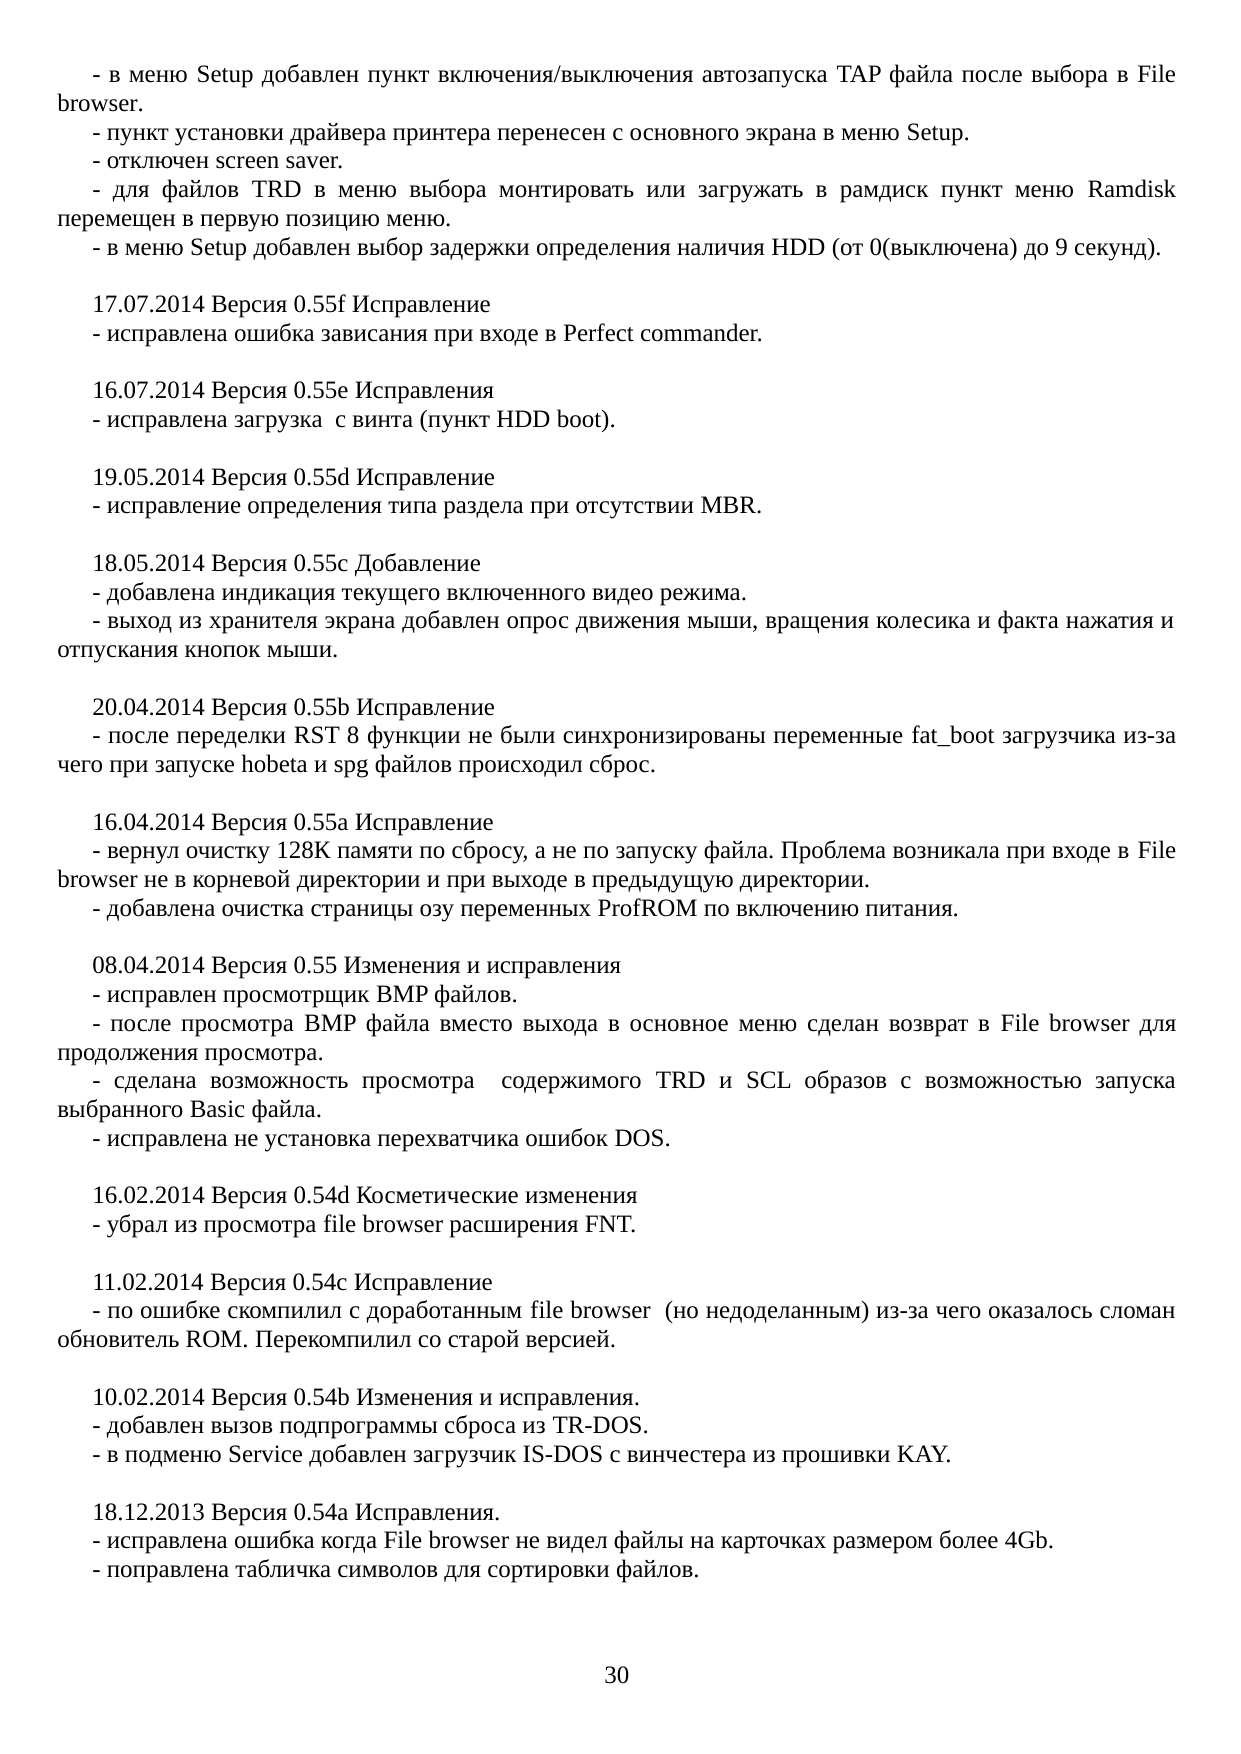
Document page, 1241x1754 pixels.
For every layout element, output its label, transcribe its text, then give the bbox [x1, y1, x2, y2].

text 20.04.2014 Версия 0.55b Исправление [57, 692, 1176, 721]
text 16.02.2014 Версия 0.54d Косметические изменения [57, 1181, 1176, 1209]
text 16.07.2014 Версия 0.55e Исправления [57, 376, 1176, 404]
text - для файлов TRD в меню выбора монтировать или загружать в рамдиск пункт меню Ramdisk перемещен в первую позицию меню. [57, 174, 1176, 232]
text 19.05.2014 Версия 0.55d Исправление [57, 462, 1176, 491]
text - пункт установки драйвера принтера перенесен с основного экрана в меню Setup. [57, 117, 1176, 146]
text 08.04.2014 Версия 0.55 Изменения и исправления [57, 951, 1176, 979]
text - по ошибке скомпилил с доработанным file browser (но недоделанным) из-за чего оказалось сломан обновитель ROM. Перекомпилил со старой версией. [57, 1296, 1176, 1353]
text - вернул очистку 128К памяти по сбросу, а не по запуску файла. Проблема возникала при входе в File browser не в корневой директории и при выходе в предыдущую директории. [57, 836, 1176, 893]
text - исправлена ошибка зависания при входе в Perfect commander. [57, 318, 1176, 347]
text - добавлен вызов подпрограммы сброса из TR-DOS. [57, 1411, 1176, 1439]
text - исправление определения типа раздела при отсутствии MBR. [57, 491, 1176, 519]
text - добавлена индикация текущего включенного видео режима. [57, 577, 1176, 606]
text - сделана возможность просмотра содержимого TRD и SCL образов с возможностью запуска выбранного Basic файла. [57, 1066, 1176, 1123]
text - в меню Setup добавлен выбор задержки определения наличия HDD (от 0(выключена) до 9 секунд). [57, 232, 1176, 261]
text - исправлена загрузка с винта (пункт HDD boot). [57, 404, 1176, 433]
text - в меню Setup добавлен пункт включения/выключения автозапуска TAP файла после выбора в File browser. [57, 59, 1176, 117]
text 11.02.2014 Версия 0.54c Исправление [57, 1267, 1176, 1296]
text 10.02.2014 Версия 0.54b Изменения и исправления. [57, 1382, 1176, 1411]
text - исправлена ошибка когда File browser не видел файлы на карточках размером более 4Gb. [57, 1526, 1176, 1554]
text - отключен screen saver. [57, 146, 1176, 174]
text 18.05.2014 Версия 0.55c Добавление [57, 548, 1176, 577]
text 17.07.2014 Версия 0.55f Исправление [57, 289, 1176, 318]
text 18.12.2013 Версия 0.54a Исправления. [57, 1497, 1176, 1526]
text - исправлена не установка перехватчика ошибок DOS. [57, 1123, 1176, 1152]
text - добавлена очистка страницы озу переменных ProfROM по включению питания. [57, 893, 1176, 922]
text - поправлена табличка символов для сортировки файлов. [57, 1554, 1176, 1583]
text - исправлен просмотрщик BMP файлов. [57, 979, 1176, 1008]
text - после переделки RST 8 функции не были синхронизированы переменные fat_boot загрузчика из-за чего при запуске hobeta и spg файлов происходил сброс. [57, 721, 1176, 778]
text - в подменю Service добавлен загрузчик IS-DOS с винчестера из прошивки KAY. [57, 1439, 1176, 1468]
text - убрал из просмотра file browser расширения FNT. [57, 1209, 1176, 1238]
text - выход из хранителя экрана добавлен опрос движения мыши, вращения колесика и факта нажатия и отпускания кнопок мыши. [57, 606, 1176, 663]
text - после просмотра BMP файла вместо выхода в основное меню сделан возврат в File browser для продолжения просмотра. [57, 1008, 1176, 1066]
text 16.04.2014 Версия 0.55a Исправление [57, 807, 1176, 836]
